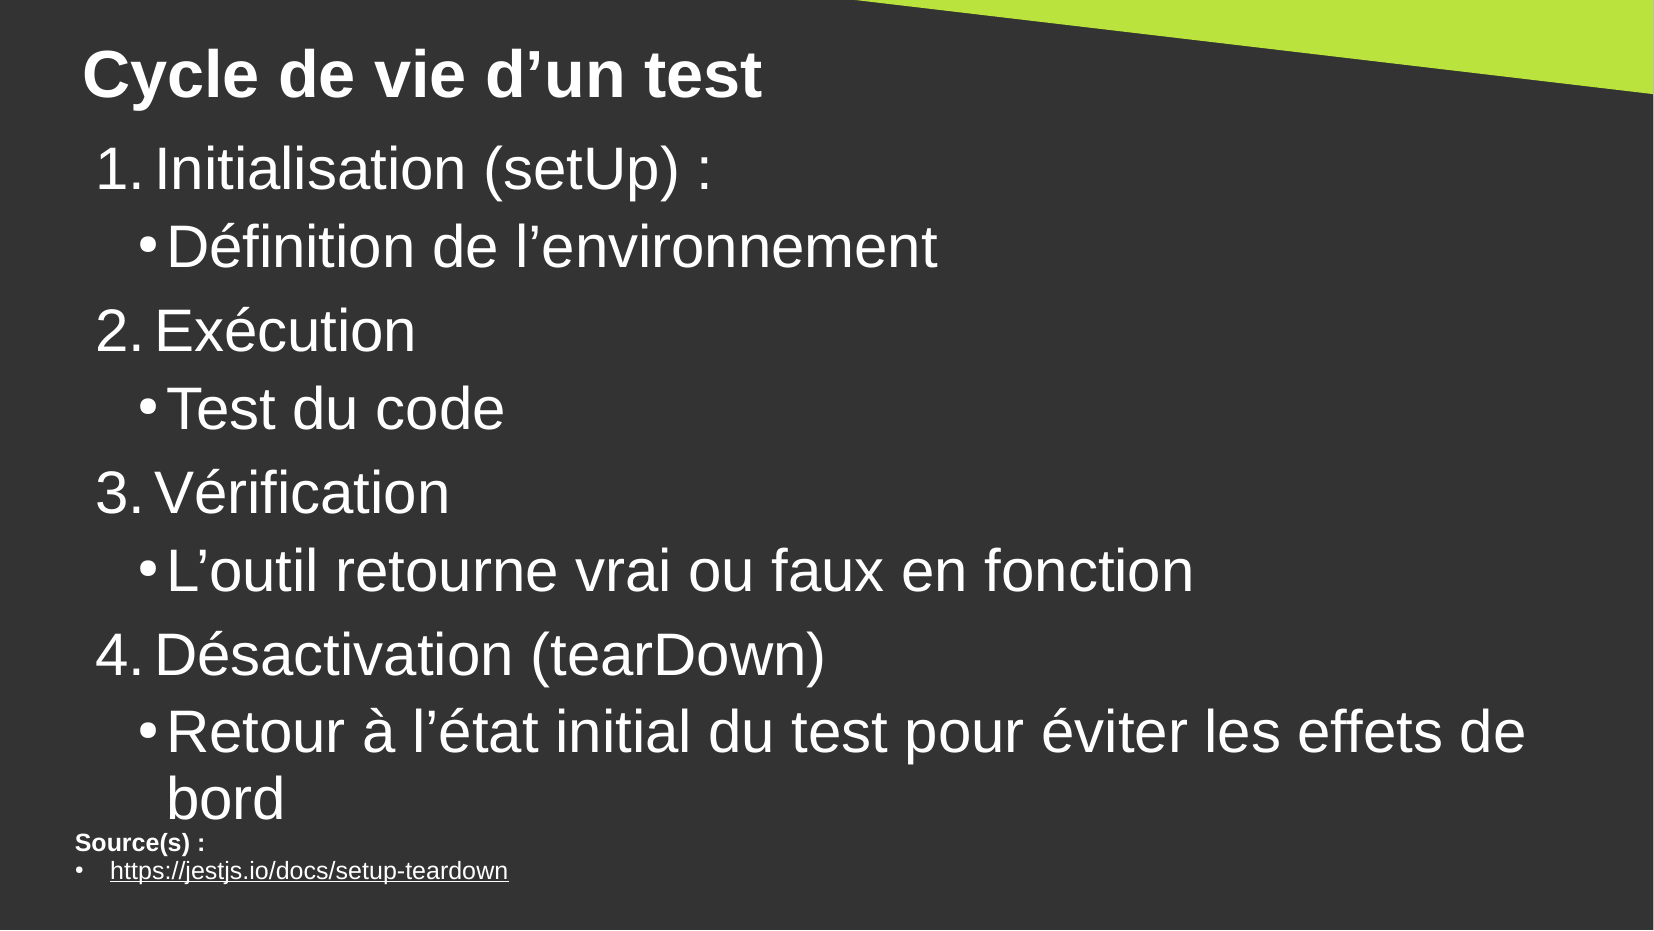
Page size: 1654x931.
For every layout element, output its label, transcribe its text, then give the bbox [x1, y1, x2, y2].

list Initialisation (setUp) : Définition de l’environnement Exécution Test du code Vérification L’outil retourne vrai ou faux en fonction Désactivation (tearDown) Retour à l’état initial du test pour éviter les effets de bord [80, 135, 1619, 839]
title Cycle de vie d’un test [82, 37, 1571, 112]
text_box Source(s) : https://jestjs.io/docs/setup-teardown [60, 821, 1546, 906]
text_box [855, 0, 1654, 95]
